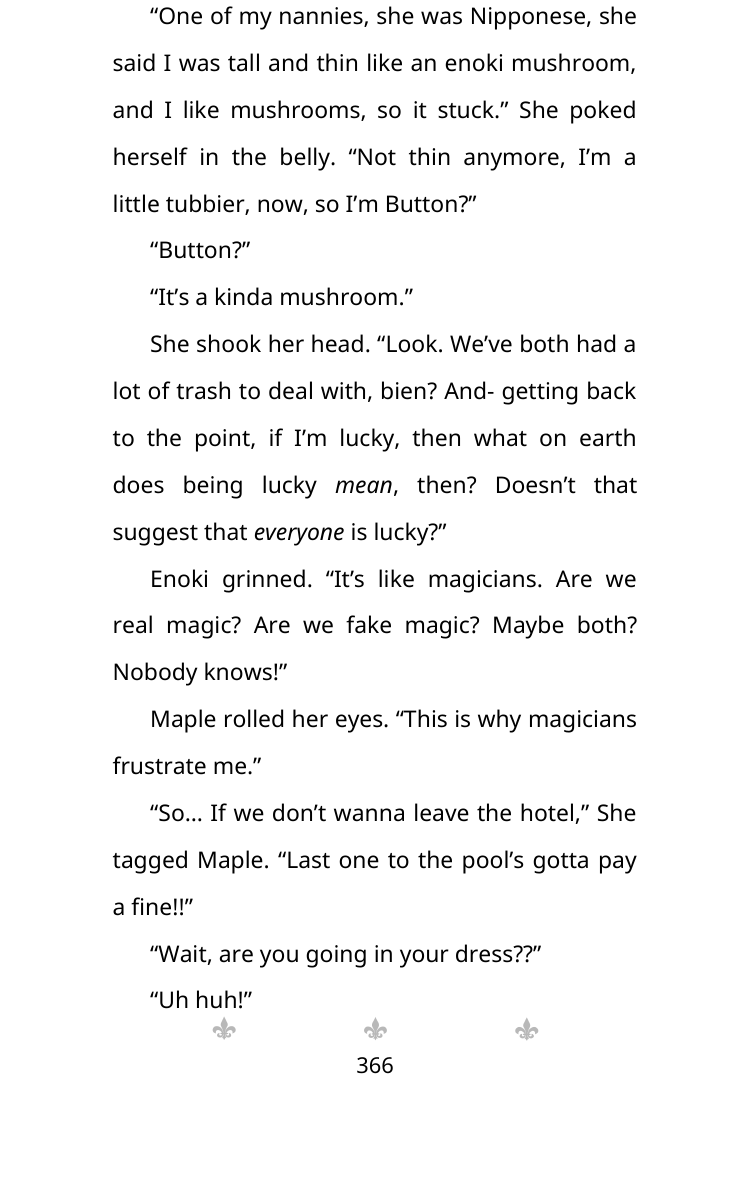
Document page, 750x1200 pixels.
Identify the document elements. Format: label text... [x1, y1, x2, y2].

text Enoki grinned. “It’s like magicians. Are we real magic? Are we fake magic? Maybe both? Nobody knows!” [112, 562, 637, 687]
text Maple rolled her eyes. “This is why magicians frustrate me.” [112, 703, 637, 781]
text “Uh huh!” [112, 984, 637, 1016]
text “Wait, are you going in your dress??” [112, 937, 637, 969]
text “One of my nannies, she was Nipponese, she said I was tall and thin like an enoki mushroom, and I like mushrooms, so it stuck.” She poked herself in the belly. “Not thin anymore, I’m a little tubbier, now, so I’m Button?” [112, 0, 637, 219]
text “So… If we don’t wanna leave the hotel,” She tagged Maple. “Last one to the pool’s gotta pay a fine!!” [112, 797, 637, 922]
text She shook her head. “Look. We’ve both had a lot of trash to deal with, bien? And- getting back to the point, if I’m lucky, then what on earth does being lucky mean, then? Doesn’t that suggest that everyone is lucky?” [112, 328, 637, 547]
text “It’s a kinda mushroom.” [112, 281, 637, 312]
text “Button?” [112, 234, 637, 266]
